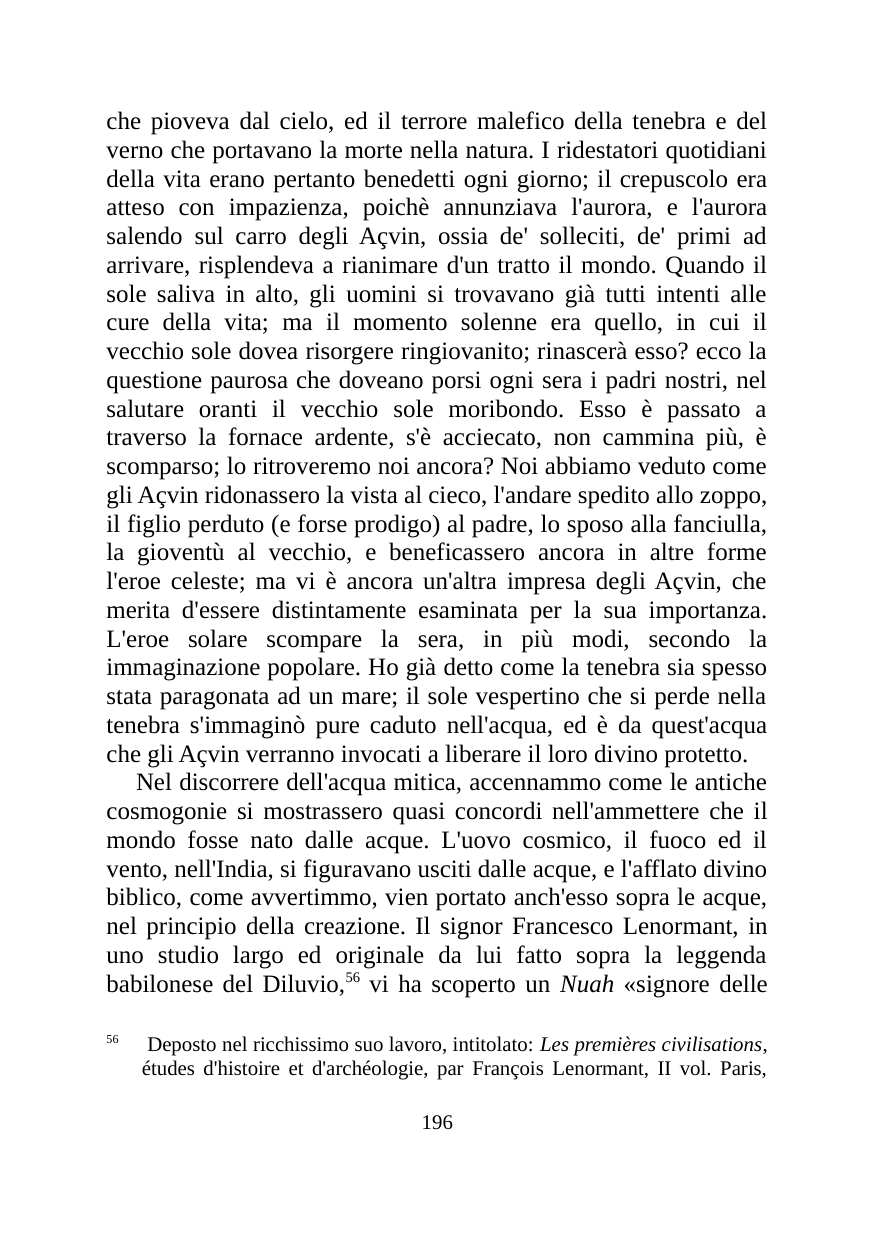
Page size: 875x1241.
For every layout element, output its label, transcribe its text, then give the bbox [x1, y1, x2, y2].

text Deposto nel ricchissimo suo lavoro, intitolato: Les premières civilisations, études d'histoire et d'archéologie, par François Lenormant, II vol. Paris, [106, 1032, 768, 1080]
text che pioveva dal cielo, ed il terrore malefico della tenebra e del verno che portavano la morte nella natura. I ridestatori quotidiani della vita erano pertanto benedetti ogni giorno; il crepuscolo era atteso con impazienza, poichè annunziava l'aurora, e l'aurora salendo sul carro degli Açvin, ossia de' solleciti, de' primi ad arrivare, risplendeva a rianimare d'un tratto il mondo. Quando il sole saliva in alto, gli uomini si trovavano già tutti intenti alle cure della vita; ma il momento solenne era quello, in cui il vecchio sole dovea risorgere ringiovanito; rinascerà esso? ecco la questione paurosa che doveano porsi ogni sera i padri nostri, nel salutare oranti il vecchio sole moribondo. Esso è passato a traverso la fornace ardente, s'è acciecato, non cammina più, è scomparso; lo ritroveremo noi ancora? Noi abbiamo veduto come gli Açvin ridonassero la vista al cieco, l'andare spedito allo zoppo, il figlio perduto (e forse prodigo) al padre, lo sposo alla fanciulla, la gioventù al vecchio, e beneficassero ancora in altre forme l'eroe celeste; ma vi è ancora un'altra impresa degli Açvin, che merita d'essere distintamente esaminata per la sua importanza. L'eroe solare scompare la sera, in più modi, secondo la immaginazione popolare. Ho già detto come la tenebra sia spesso stata paragonata ad un mare; il sole vespertino che si perde nella tenebra s'immaginò pure caduto nell'acqua, ed è da quest'acqua che gli Açvin verranno invocati a liberare il loro divino protetto. [106, 106, 768, 767]
text Nel discorrere dell'acqua mitica, accennammo come le antiche cosmogonie si mostrassero quasi concordi nell'ammettere che il mondo fosse nato dalle acque. L'uovo cosmico, il fuoco ed il vento, nell'India, si figuravano usciti dalle acque, e l'afflato divino biblico, come avvertimmo, vien portato anch'esso sopra le acque, nel principio della creazione. Il signor Francesco Lenormant, in uno studio largo ed originale da lui fatto sopra la leggenda babilonese del Diluvio, vi ha scoperto un Nuah «signore delle [106, 767, 768, 997]
